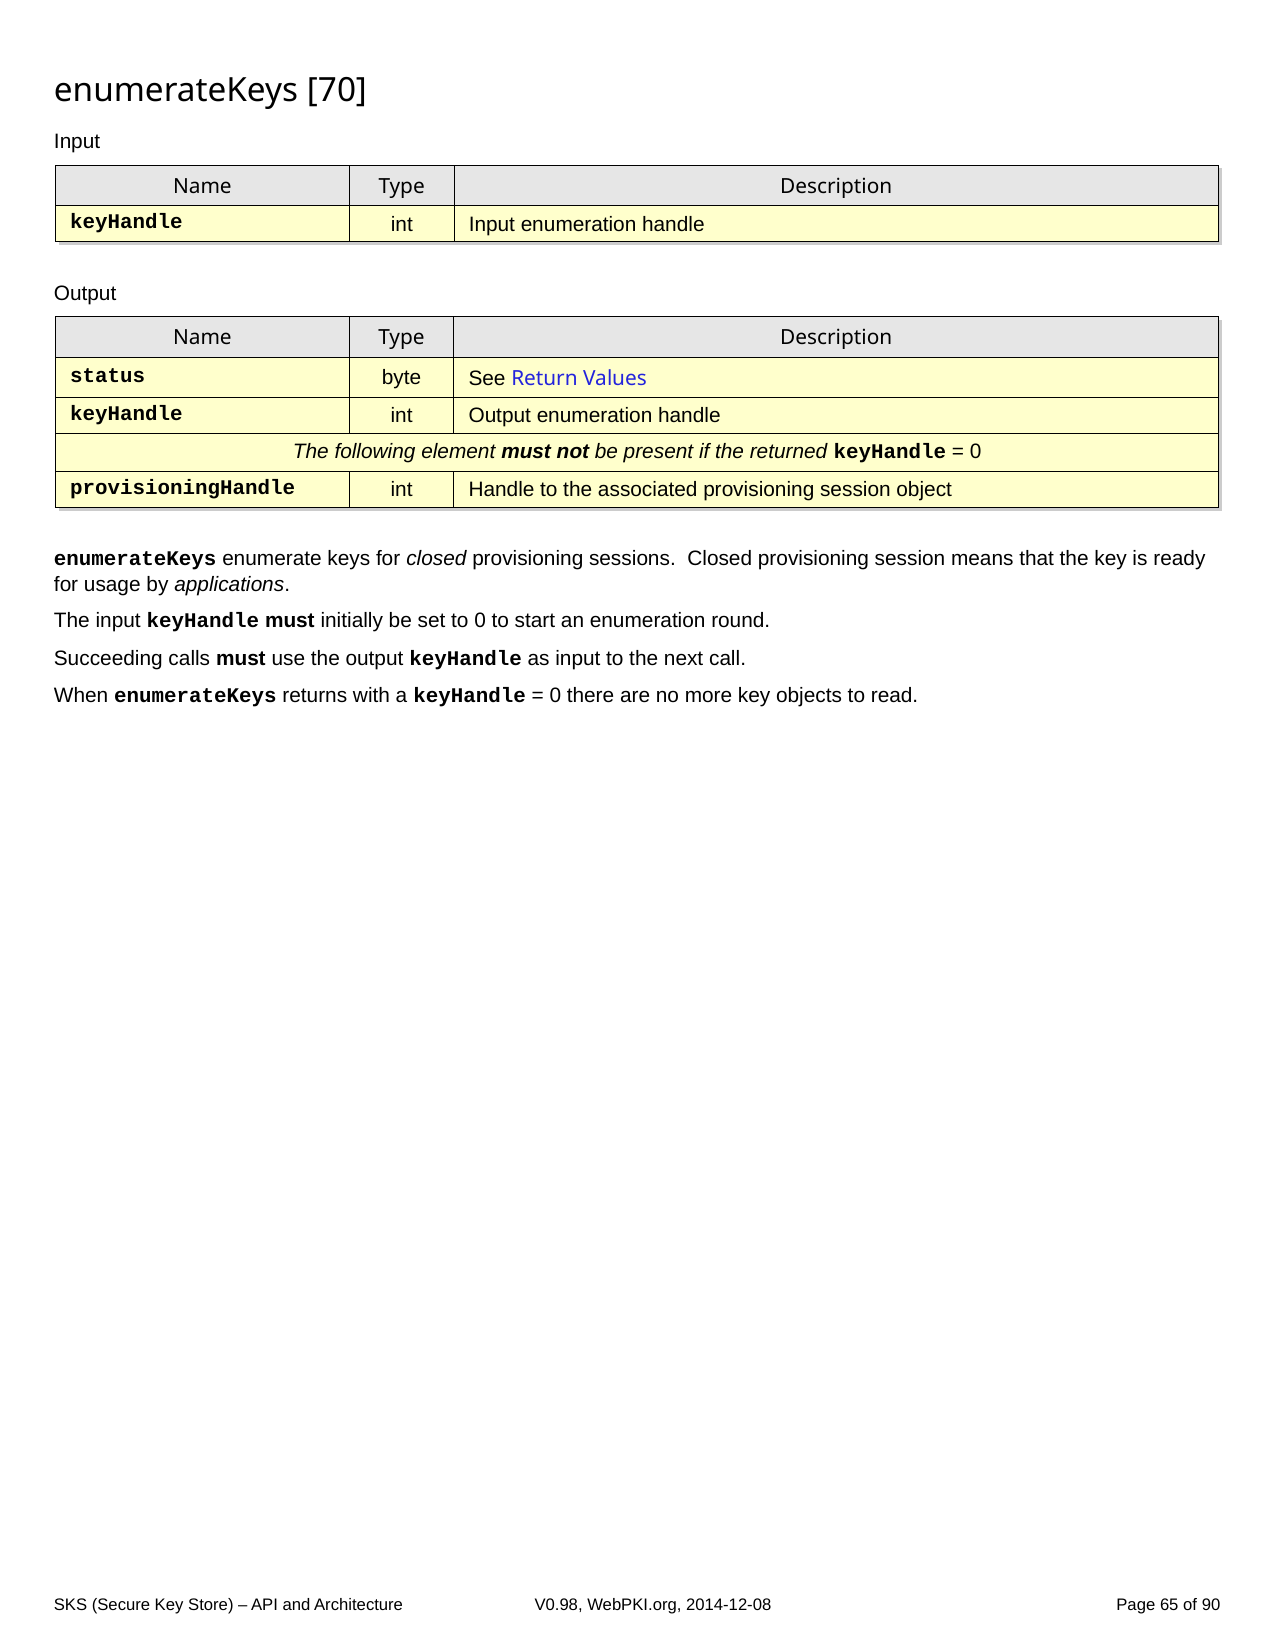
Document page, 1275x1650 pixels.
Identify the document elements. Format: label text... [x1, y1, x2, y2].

table_cell byte [350, 358, 453, 397]
text When enumerateKeys returns with a keyHandle = 0 there are no more key objects to read. [54, 683, 1221, 709]
table_cell int [350, 472, 453, 507]
subtitle enumerateKeys [70] [54, 66, 1221, 111]
table_cell keyHandle [56, 398, 349, 433]
table_cell Input enumeration handle [455, 206, 1218, 241]
table_cell provisioningHandle [56, 472, 349, 507]
table_header Description [455, 166, 1218, 205]
text Succeeding calls must use the output keyHandle as input to the next call. [54, 645, 1221, 671]
table_header Description [454, 317, 1218, 357]
table_header Name [56, 317, 349, 357]
table_cell Handle to the associated provisioning session object [454, 472, 1218, 507]
text enumerateKeys enumerate keys for closed provisioning sessions. Closed provisioning session means that the key is ready for usage by applications. [54, 546, 1221, 596]
text Input [54, 129, 1221, 153]
table_header Name [56, 166, 349, 205]
table_cell See Return Values [454, 358, 1218, 397]
table_cell keyHandle [56, 206, 349, 241]
text Output [54, 281, 1221, 304]
table_cell int [350, 398, 453, 433]
table_cell Output enumeration handle [454, 398, 1218, 433]
table_cell int [350, 206, 454, 241]
table_header Type [350, 166, 454, 205]
table_header Type [350, 317, 453, 357]
table_cell The following element must not be present if the returned keyHandle = 0 [56, 434, 1218, 471]
text The input keyHandle must initially be set to 0 to start an enumeration round. [54, 608, 1221, 634]
table_cell status [56, 358, 349, 397]
